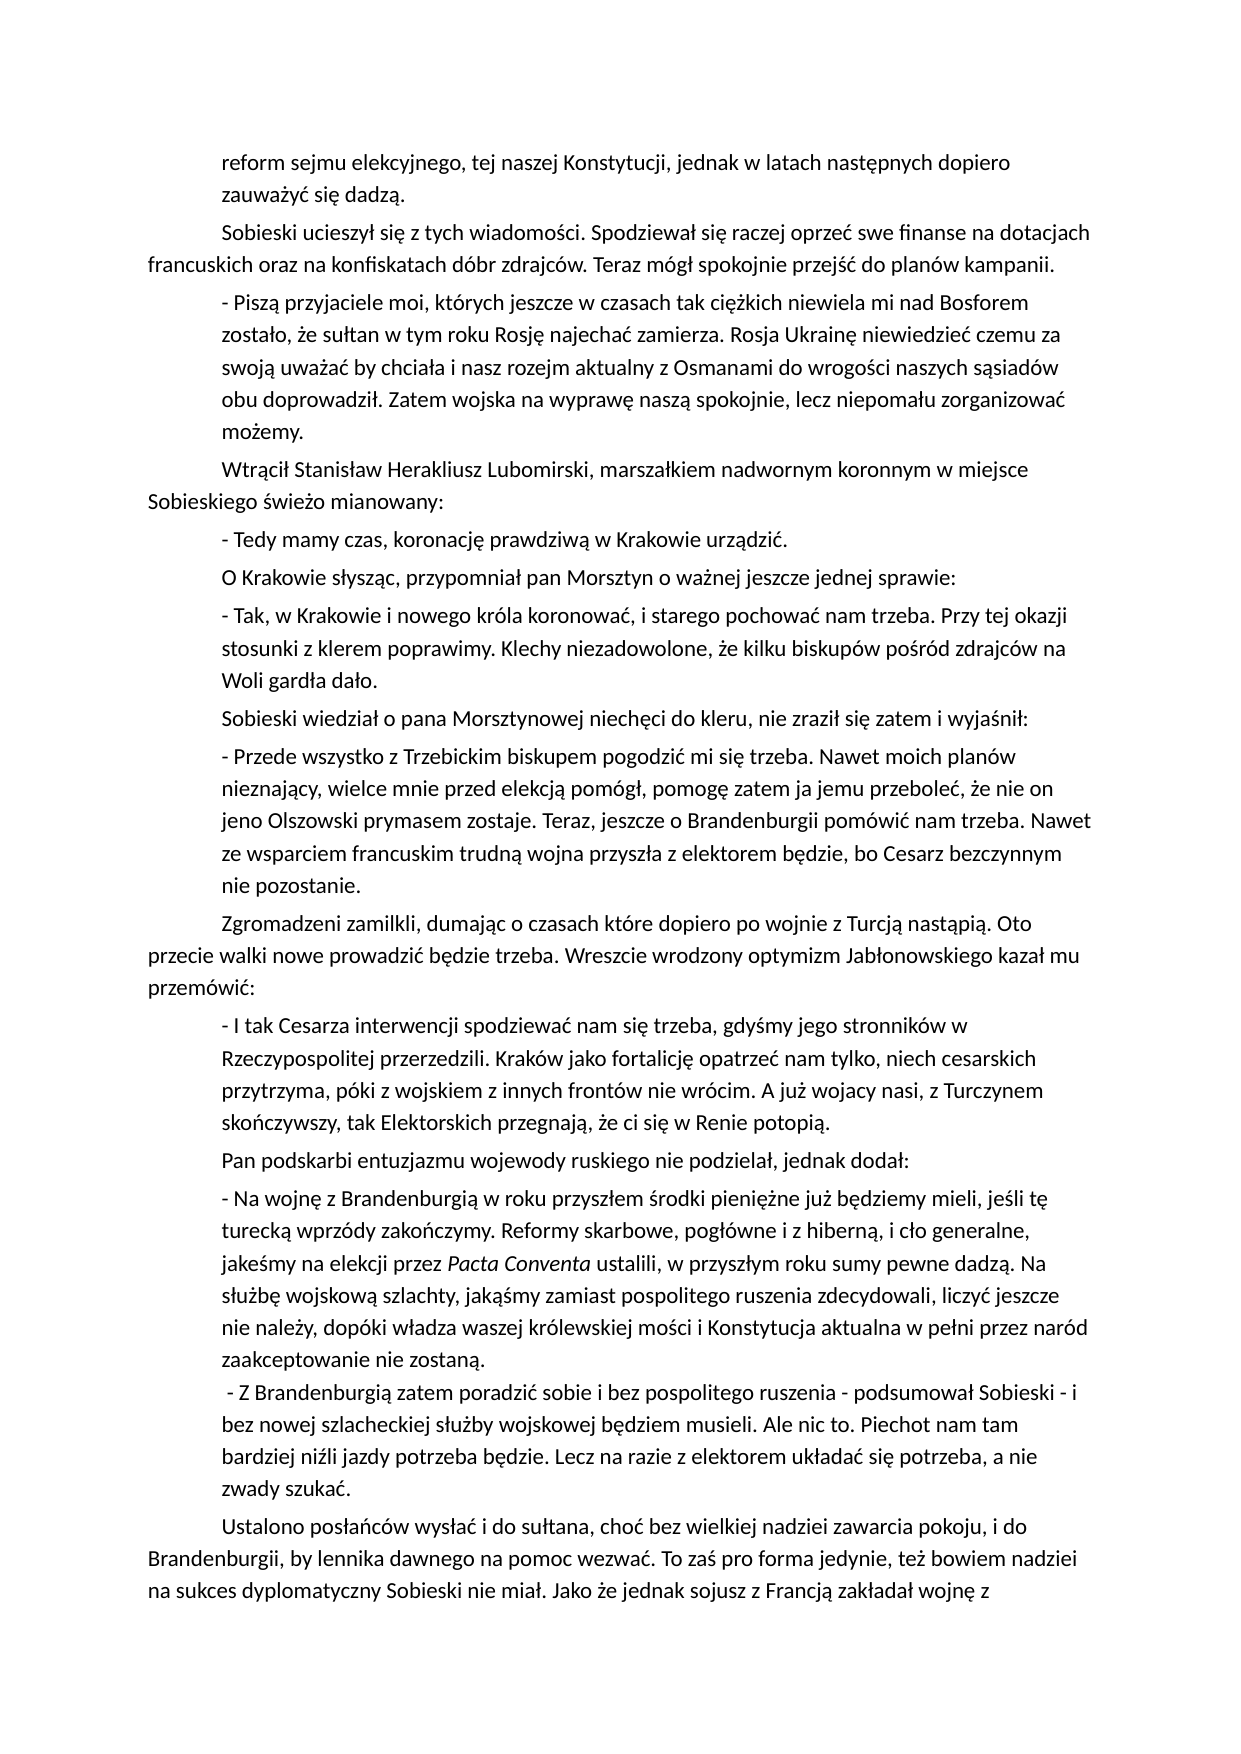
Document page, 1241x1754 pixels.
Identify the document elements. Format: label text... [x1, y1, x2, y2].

text reform sejmu elekcyjnego, tej naszej Konstytucji, jednak w latach następnych dopiero zauważyć się dadzą. [221, 148, 1093, 208]
text - I tak Cesarza interwencji spodziewać nam się trzeba, gdyśmy jego stronników w Rzeczypospolitej przerzedzili. Kraków jako fortalicję opatrzeć nam tylko, niech cesarskich przytrzyma, póki z wojskiem z innych frontów nie wrócim. A już wojacy nasi, z Turczynem skończywszy, tak Elektorskich przegnają, że ci się w Renie potopią. [221, 1012, 1093, 1136]
text Sobieski ucieszył się z tych wiadomości. Spodziewał się raczej oprzeć swe finanse na dotacjach francuskich oraz na konfiskatach dóbr zdrajców. Teraz mógł spokojnie przejść do planów kampanii. [148, 218, 1093, 278]
text O Krakowie słysząc, przypomniał pan Morsztyn o ważnej jeszcze jednej sprawie: [148, 563, 1093, 592]
text Pan podskarbi entuzjazmu wojewody ruskiego nie podzielał, jednak dodał: [148, 1146, 1093, 1174]
text - Tedy mamy czas, koronację prawdziwą w Krakowie urządzić. [221, 525, 1093, 553]
text - Na wojnę z Brandenburgią w roku przyszłem środki pieniężne już będziemy mieli, jeśli tę turecką wprzódy zakończymy. Reformy skarbowe, pogłówne i z hiberną, i cło generalne, jakeśmy na elekcji przez Pacta Conventa ustalili, w przyszłym roku sumy pewne dadzą. Na służbę wojskową szlachty, jakąśmy zamiast pospolitego ruszenia zdecydowali, liczyć jeszcze nie należy, dopóki władza waszej królewskiej mości i Konstytucja aktualna w pełni przez naród zaakceptowanie nie zostaną. [221, 1184, 1093, 1373]
text - Tak, w Krakowie i nowego króla koronować, i starego pochować nam trzeba. Przy tej okazji stosunki z klerem poprawimy. Klechy niezadowolone, że kilku biskupów pośród zdrajców na Woli gardła dało. [221, 602, 1093, 694]
text Sobieski wiedział o pana Morsztynowej niechęci do kleru, nie zraził się zatem i wyjaśnił: [148, 704, 1093, 732]
text - Przede wszystko z Trzebickim biskupem pogodzić mi się trzeba. Nawet moich planów nieznający, wielce mnie przed elekcją pomógł, pomogę zatem ja jemu przeboleć, że nie on jeno Olszowski prymasem zostaje. Teraz, jeszcze o Brandenburgii pomówić nam trzeba. Nawet ze wsparciem francuskim trudną wojna przyszła z elektorem będzie, bo Cesarz bezczynnym nie pozostanie. [221, 742, 1093, 899]
text Zgromadzeni zamilkli, dumając o czasach które dopiero po wojnie z Turcją nastąpią. Oto przecie walki nowe prowadzić będzie trzeba. Wreszcie wrodzony optymizm Jabłonowskiego kazał mu przemówić: [148, 909, 1093, 1002]
text - Piszą przyjaciele moi, których jeszcze w czasach tak ciężkich niewiela mi nad Bosforem zostało, że sułtan w tym roku Rosję najechać zamierza. Rosja Ukrainę niewiedzieć czemu za swoją uważać by chciała i nasz rozejm aktualny z Osmanami do wrogości naszych sąsiadów obu doprowadził. Zatem wojska na wyprawę naszą spokojnie, lecz niepomału zorganizować możemy. [221, 288, 1093, 445]
text - Z Brandenburgią zatem poradzić sobie i bez pospolitego ruszenia - podsumował Sobieski - i bez nowej szlacheckiej służby wojskowej będziem musieli. Ale nic to. Piechot nam tam bardziej niźli jazdy potrzeba będzie. Lecz na razie z elektorem układać się potrzeba, a nie zwady szukać. [221, 1378, 1093, 1502]
text Wtrącił Stanisław Herakliusz Lubomirski, marszałkiem nadwornym koronnym w miejsce Sobieskiego świeżo mianowany: [148, 455, 1093, 515]
text Ustalono posłańców wysłać i do sułtana, choć bez wielkiej nadziei zawarcia pokoju, i do Brandenburgii, by lennika dawnego na pomoc wezwać. To zaś pro forma jedynie, też bowiem nadziei na sukces dyplomatyczny Sobieski nie miał. Jako że jednak sojusz z Francją zakładał wojnę z [148, 1512, 1093, 1605]
